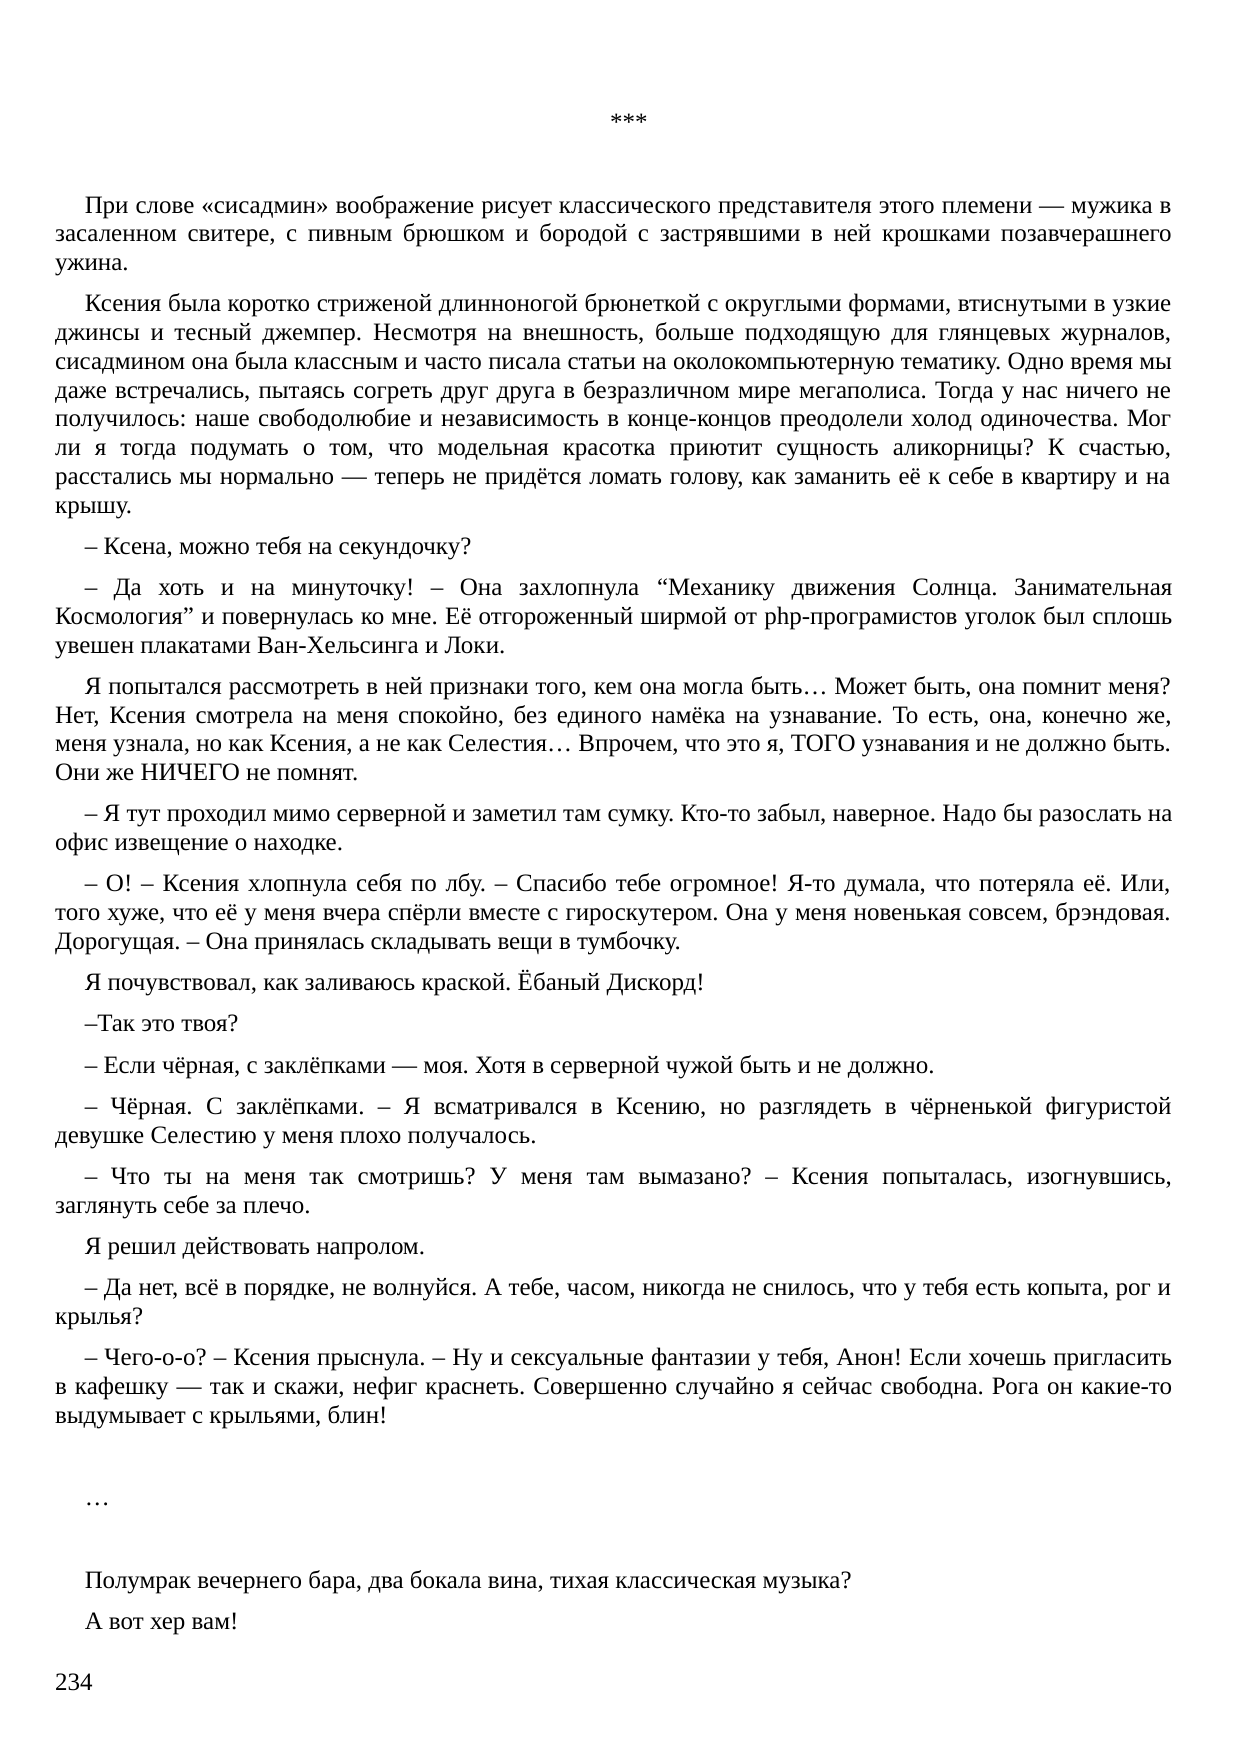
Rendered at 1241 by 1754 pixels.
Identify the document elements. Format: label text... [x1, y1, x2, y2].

text … [55, 1482, 1173, 1511]
text *** [55, 107, 1173, 136]
text – Я тут проходил мимо серверной и заметил там сумку. Кто-то забыл, наверное. Надо бы разослать на офис извещение о находке. [55, 798, 1173, 856]
text Я попытался рассмотреть в ней признаки того, кем она могла быть… Может быть, она помнит меня? Нет, Ксения смотрела на меня спокойно, без единого намёка на узнавание. То есть, она, конечно же, меня узнала, но как Ксения, а не как Селестия… Впрочем, что это я, ТОГО узнавания и не должно быть. Они же НИЧЕГО не помнят. [55, 671, 1173, 786]
text – Ксена, можно тебя на секундочку? [55, 531, 1173, 560]
text Ксения была коротко стриженой длинноногой брюнеткой с округлыми формами, втиснутыми в узкие джинсы и тесный джемпер. Несмотря на внешность, больше подходящую для глянцевых журналов, сисадмином она была классным и часто писала статьи на околокомпьютерную тематику. Одно время мы даже встречались, пытаясь согреть друг друга в безразличном мире мегаполиса. Тогда у нас ничего не получилось: наше свободолюбие и независимость в конце-концов преодолели холод одиночества. Мог ли я тогда подумать о том, что модельная красотка приютит сущность аликорницы? К счастью, расстались мы нормально — теперь не придётся ломать голову, как заманить её к себе в квартиру и на крышу. [55, 288, 1173, 518]
text – О! – Ксения хлопнула себя по лбу. – Спасибо тебе огромное! Я-то думала, что потеряла её. Или, того хуже, что её у меня вчера спёрли вместе с гироскутером. Она у меня новенькая совсем, брэндовая. Дорогущая. – Она принялась складывать вещи в тумбочку. [55, 868, 1173, 955]
text – Что ты на меня так смотришь? У меня там вымазано? – Ксения попыталась, изогнувшись, заглянуть себе за плечо. [55, 1161, 1173, 1218]
text –Так это твоя? [55, 1008, 1173, 1037]
text – Чёрная. С заклёпками. – Я всматривался в Ксению, но разглядеть в чёрненькой фигуристой девушке Селестию у меня плохо получалось. [55, 1091, 1173, 1148]
text – Да хоть и на минуточку! – Она захлопнула “Механику движения Солнца. Занимательная Космология” и повернулась ко мне. Её отгороженный ширмой от php-програмистов уголок был сплошь увешен плакатами Ван-Хельсинга и Локи. [55, 572, 1173, 658]
text Я почувствовал, как заливаюсь краской. Ёбаный Дискорд! [55, 967, 1173, 996]
text – Если чёрная, с заклёпками — моя. Хотя в серверной чужой быть и не должно. [55, 1050, 1173, 1078]
text Полумрак вечернего бара, два бокала вина, тихая классическая музыка? [55, 1565, 1173, 1593]
text – Чего-о-о? – Ксения прыснула. – Ну и сексуальные фантазии у тебя, Анон! Если хочешь пригласить в кафешку — так и скажи, нефиг краснеть. Совершенно случайно я сейчас свободна. Рога он какие-то выдумывает с крыльями, блин! [55, 1342, 1173, 1428]
text – Да нет, всё в порядке, не волнуйся. А тебе, часом, никогда не снилось, что у тебя есть копыта, рог и крылья? [55, 1272, 1173, 1330]
text А вот хер вам! [55, 1606, 1173, 1635]
text Я решил действовать напролом. [55, 1231, 1173, 1260]
text При слове «сисадмин» воображение рисует классического представителя этого племени — мужика в засаленном свитере, с пивным брюшком и бородой с застрявшими в ней крошками позавчерашнего ужина. [55, 190, 1173, 276]
